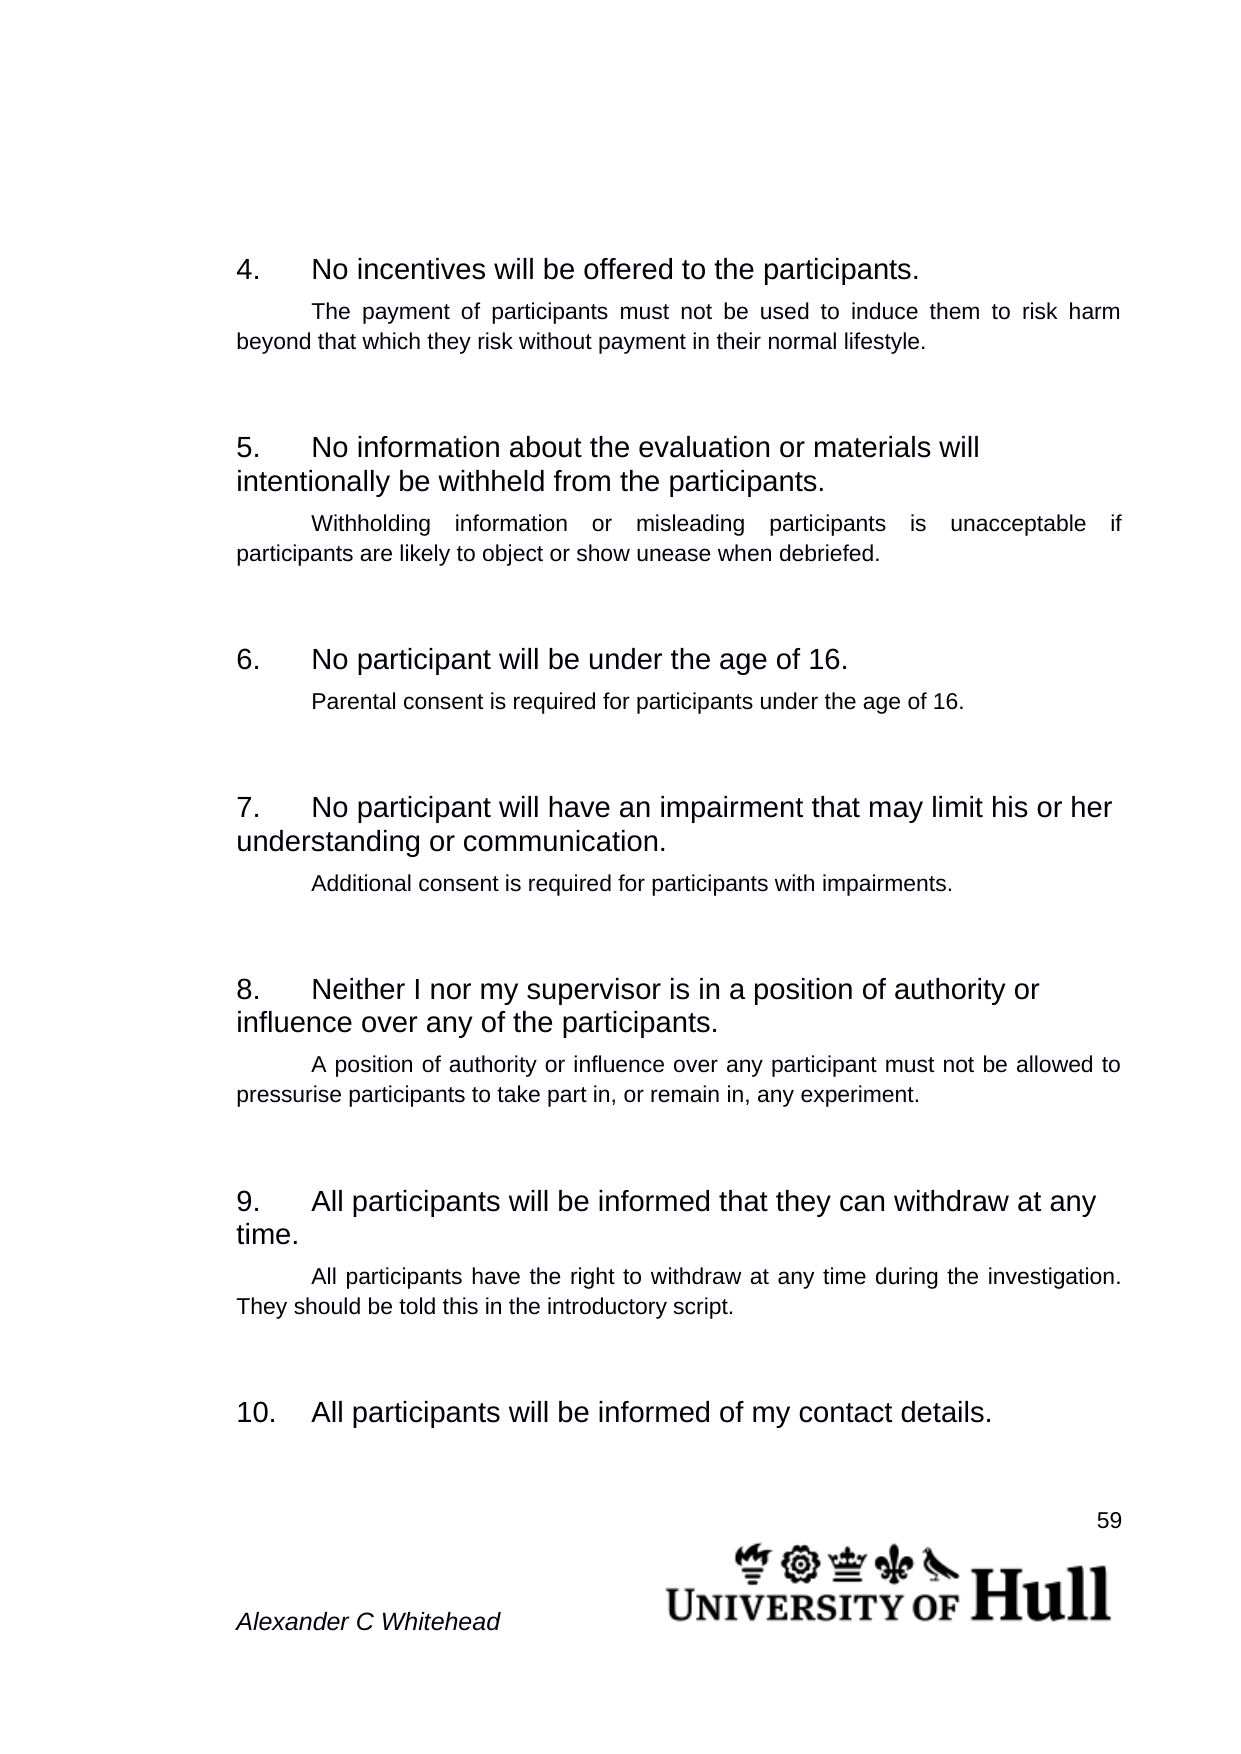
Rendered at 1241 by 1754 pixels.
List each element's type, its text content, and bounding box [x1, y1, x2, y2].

picture [659, 1533, 1119, 1631]
subtitle 4. No incentives will be offered to the participants. [236, 252, 1122, 285]
subtitle 9. All participants will be informed that they can withdraw at any time. [236, 1183, 1122, 1251]
text A position of authority or influence over any participant must not be allowed to pressurise participants to take part in, or remain in, any experiment. [236, 1051, 1122, 1108]
subtitle 6. No participant will be under the age of 16. [236, 642, 1122, 675]
text The payment of participants must not be used to induce them to risk harm beyond that which they risk without payment in their normal lifestyle. [236, 298, 1122, 354]
subtitle 5. No information about the evaluation or materials will intentionally be withheld from the participants. [236, 430, 1122, 497]
subtitle 7. No participant will have an impairment that may limit his or her understanding or communication. [236, 790, 1122, 857]
text Additional consent is required for participants with impairments. [236, 869, 1122, 896]
subtitle 8. Neither I nor my supervisor is in a position of authority or influence over any of the participants. [236, 972, 1122, 1039]
text All participants have the right to withdraw at any time during the investigation. They should be told this in the introductory script. [236, 1263, 1122, 1320]
text Parental consent is required for participants under the age of 16. [236, 688, 1122, 714]
text Withholding information or misleading participants is unacceptable if participants are likely to object or show unease when debriefed. [236, 509, 1122, 566]
subtitle 10. All participants will be informed of my contact details. [236, 1395, 1122, 1429]
